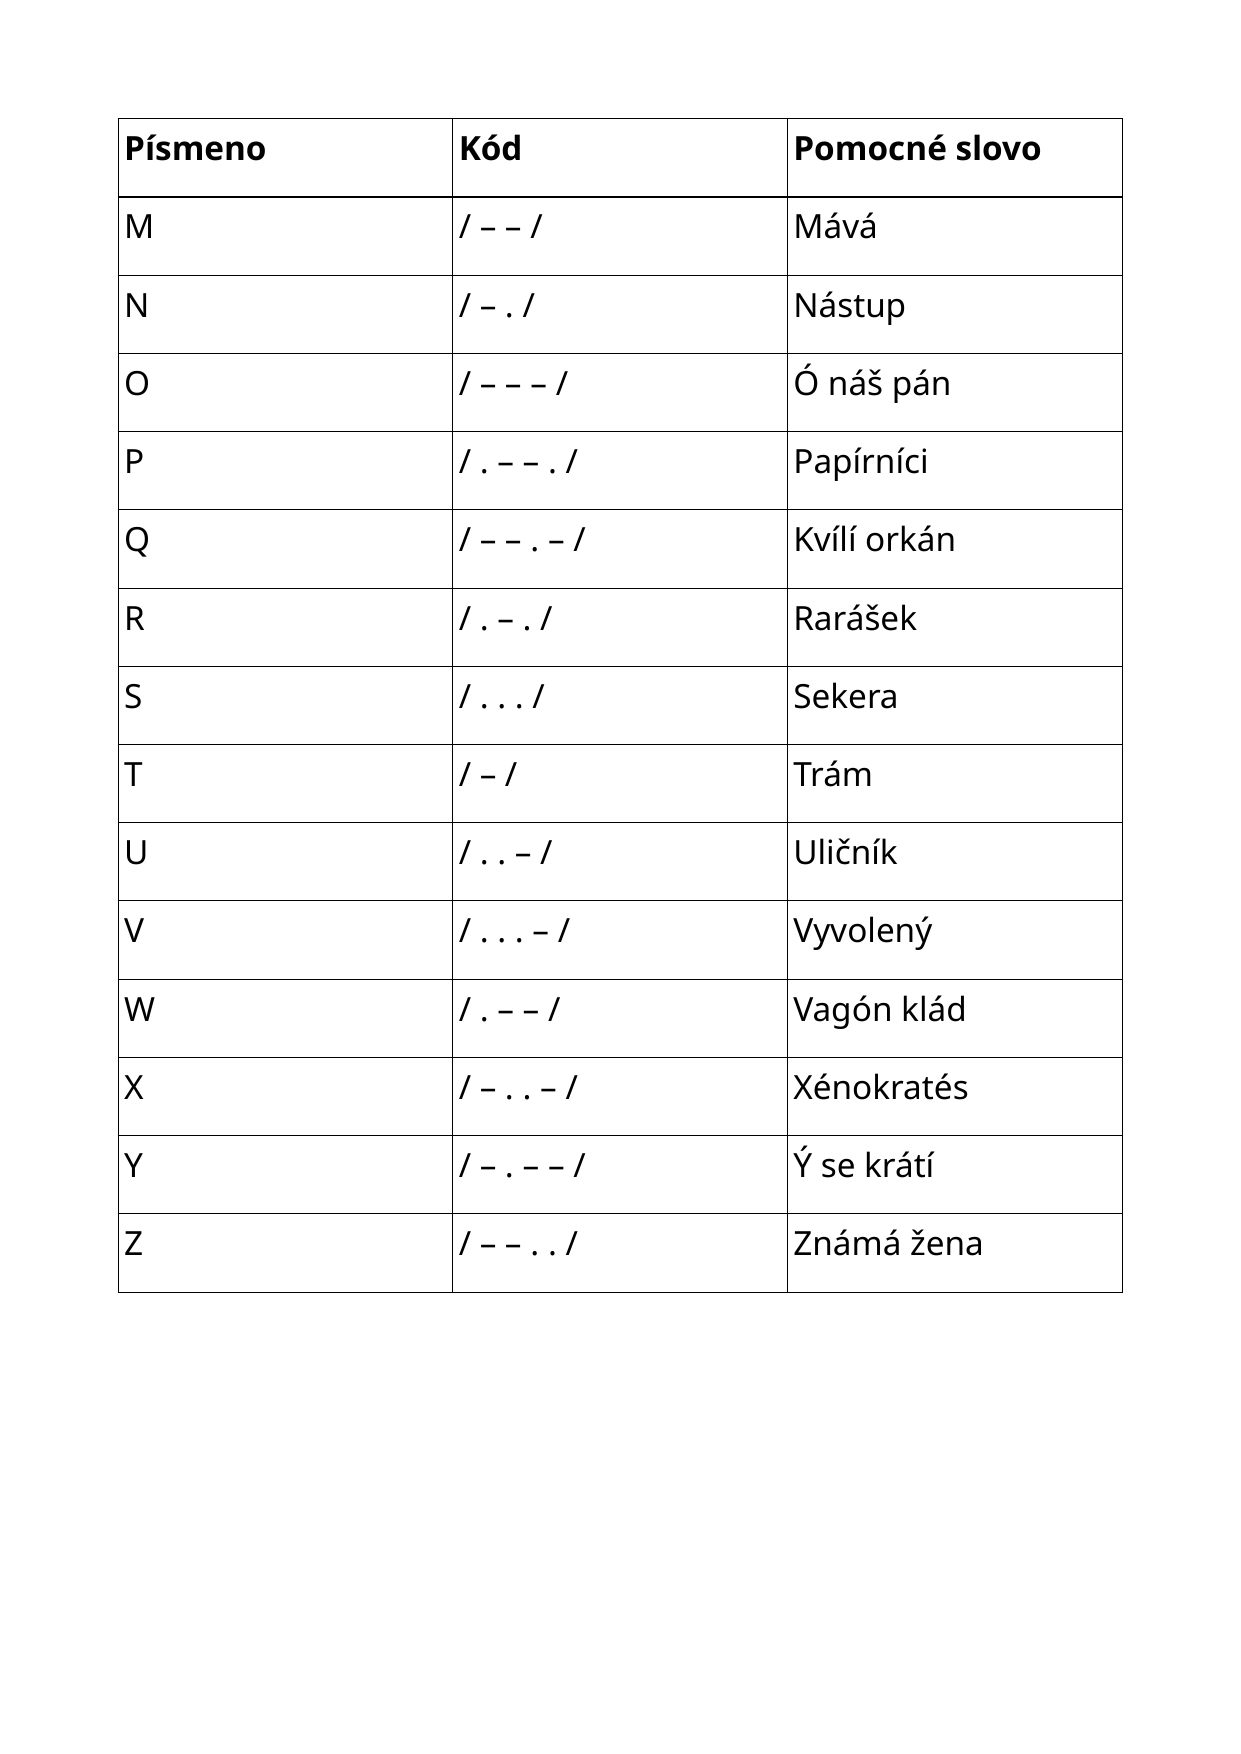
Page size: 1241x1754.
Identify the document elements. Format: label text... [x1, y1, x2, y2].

table_cell Papírníci [788, 432, 1122, 509]
table_cell / – . . – / [453, 1058, 787, 1135]
table_cell S [119, 667, 452, 744]
table_cell N [119, 276, 452, 353]
table_cell Y [119, 1136, 452, 1213]
table_cell V [119, 901, 452, 979]
table_cell R [119, 589, 452, 666]
table_cell Ý se krátí [788, 1136, 1122, 1213]
table_cell Vagón klád [788, 980, 1122, 1057]
table_header Písmeno [119, 119, 452, 196]
table_cell W [119, 980, 452, 1057]
table_cell / – – . – / [453, 510, 787, 587]
table_cell / – – – / [453, 354, 787, 431]
table_cell / – / [453, 745, 787, 822]
table_cell / . – . / [453, 589, 787, 666]
table_cell / . . . / [453, 667, 787, 744]
table_cell Uličník [788, 823, 1122, 900]
table_cell / – . – – / [453, 1136, 787, 1213]
table_header Kód [453, 119, 787, 196]
table_cell / . – – . / [453, 432, 787, 509]
table_header Pomocné slovo [788, 119, 1122, 196]
table_cell M [119, 198, 452, 274]
table_cell O [119, 354, 452, 431]
table_cell / – – / [453, 198, 787, 274]
table_cell Mává [788, 198, 1122, 274]
table_cell Trám [788, 745, 1122, 822]
table_cell Z [119, 1214, 452, 1292]
table_cell T [119, 745, 452, 822]
table_cell Vyvolený [788, 901, 1122, 979]
table_cell Sekera [788, 667, 1122, 744]
table_cell Známá žena [788, 1214, 1122, 1292]
table_cell / . – – / [453, 980, 787, 1057]
table_cell / . . – / [453, 823, 787, 900]
table_cell Q [119, 510, 452, 587]
table_cell Rarášek [788, 589, 1122, 666]
table_cell Kvílí orkán [788, 510, 1122, 587]
table_cell U [119, 823, 452, 900]
table_cell / – . / [453, 276, 787, 353]
table_cell / – – . . / [453, 1214, 787, 1292]
table_cell / . . . – / [453, 901, 787, 979]
table_cell Ó náš pán [788, 354, 1122, 431]
table_cell Nástup [788, 276, 1122, 353]
table_cell X [119, 1058, 452, 1135]
table_cell P [119, 432, 452, 509]
table_cell Xénokratés [788, 1058, 1122, 1135]
